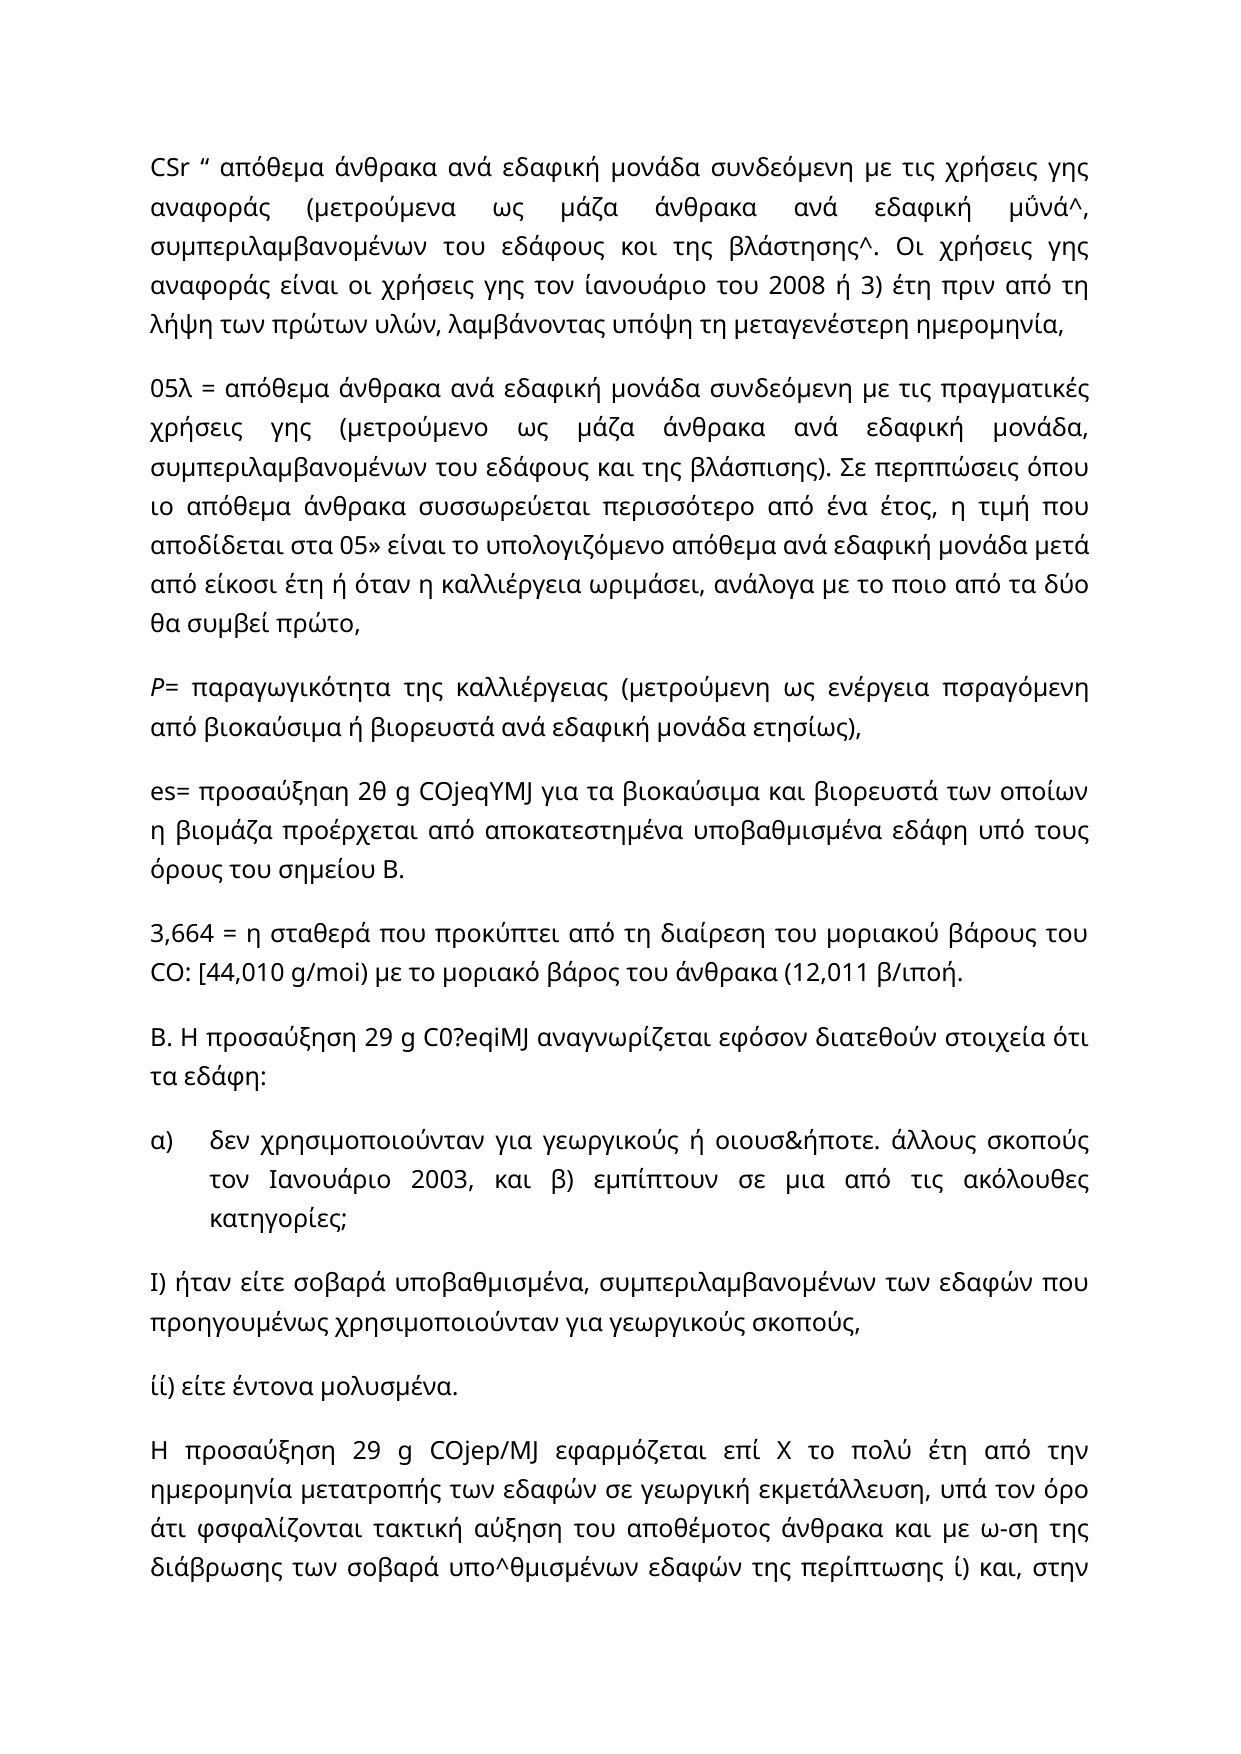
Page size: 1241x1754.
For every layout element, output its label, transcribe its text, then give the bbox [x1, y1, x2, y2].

text 05λ = απόθεμα άνθρακα ανά εδαφική μονάδα συνδεόμενη με τις πραγματικές χρήσεις γης (μετρούμενο ως μάζα άνθρακα ανά εδαφική μονάδα, συμπεριλαμβανομένων του εδάφους και της βλάσπισης). Σε περππώσεις όπου ιο απόθεμα άνθρακα συσσωρεύεται περισσότερο από ένα έτος, η τιμή που αποδίδεται στα 05» είναι το υπολογιζόμενο απόθεμα ανά εδαφική μονάδα μετά από είκοσι έτη ή όταν η καλλιέργεια ωριμάσει, ανάλογα με το ποιο από τα δύο θα συμβεί πρώτο, [150, 371, 1090, 640]
text Η προσαύξηση 29 g COjep/MJ εφαρμόζεται επί X το πολύ έτη από την ημερομηνία μετατροπής των εδαφών σε γεωργική εκμετάλλευση, υπά τον όρο άτι φσφαλίζονται τακτική αύξηση του αποθέμοτος άνθρακα και με ω-ση της διάβρωσης των σοβαρά υπο^θμισμένων εδαφών της περίπτωσης ί) και, στην [150, 1432, 1090, 1584]
text ίί) είτε έντονα μολυσμένα. [150, 1368, 1090, 1402]
text Ι) ήταν είτε σοβαρά υποβαθμισμένα, συμπεριλαμβανομένων των εδαφών που προηγουμένως χρησιμοποιούνταν για γεωργικούς σκοπούς, [150, 1265, 1090, 1338]
text es= προσαύξηαη 2θ g COjeqYMJ για τα βιοκαύσιμα και βιορευστά των οποίων η βιομάζα προέρχεται από αποκατεστημένα υποβαθμισμένα εδάφη υπό τους όρους του σημείου Β. [150, 773, 1090, 886]
text Β. Η προσαύξηση 29 g C0?eqiMJ αναγνωρίζεται εφόσον διατεθούν στοιχεία ότι τα εδάφη: [150, 1019, 1090, 1092]
text 3,664 = η σταθερά που προκύπτει από τη διαίρεση του μοριακού βάρους του CO: [44,010 g/moi) με το μοριακό βάρος του άνθρακα (12,011 β/ιποή. [150, 916, 1090, 989]
list α) δεν χρησιμοποιούνταν για γεωργικούς ή οιουσ&ήποτε. άλλους σκοπούς τον Ιανουάριο 2003, και β) εμπίπτουν σε μια από τις ακόλουθες κατηγορίες; [150, 1122, 1090, 1235]
text CSr “ απόθεμα άνθρακα ανά εδαφική μονάδα συνδεόμενη με τις χρήσεις γης αναφοράς (μετρούμενα ως μάζα άνθρακα ανά εδαφική μΰνά^, συμπεριλαμβανομένων του εδάφους κοι της βλάστησης^. Οι χρήσεις γης αναφοράς είναι οι χρήσεις γης τον ίανουάριο του 2008 ή 3) έτη πριν από τη λήψη των πρώτων υλών, λαμβάνοντας υπόψη τη μεταγενέστερη ημερομηνία, [150, 150, 1090, 341]
text Ρ= παραγωγικότητα της καλλιέργειας (μετρούμενη ως ενέργεια πσραγόμενη από βιοκαύσιμα ή βιορευστά ανά εδαφική μονάδα ετησίως), [150, 670, 1090, 743]
